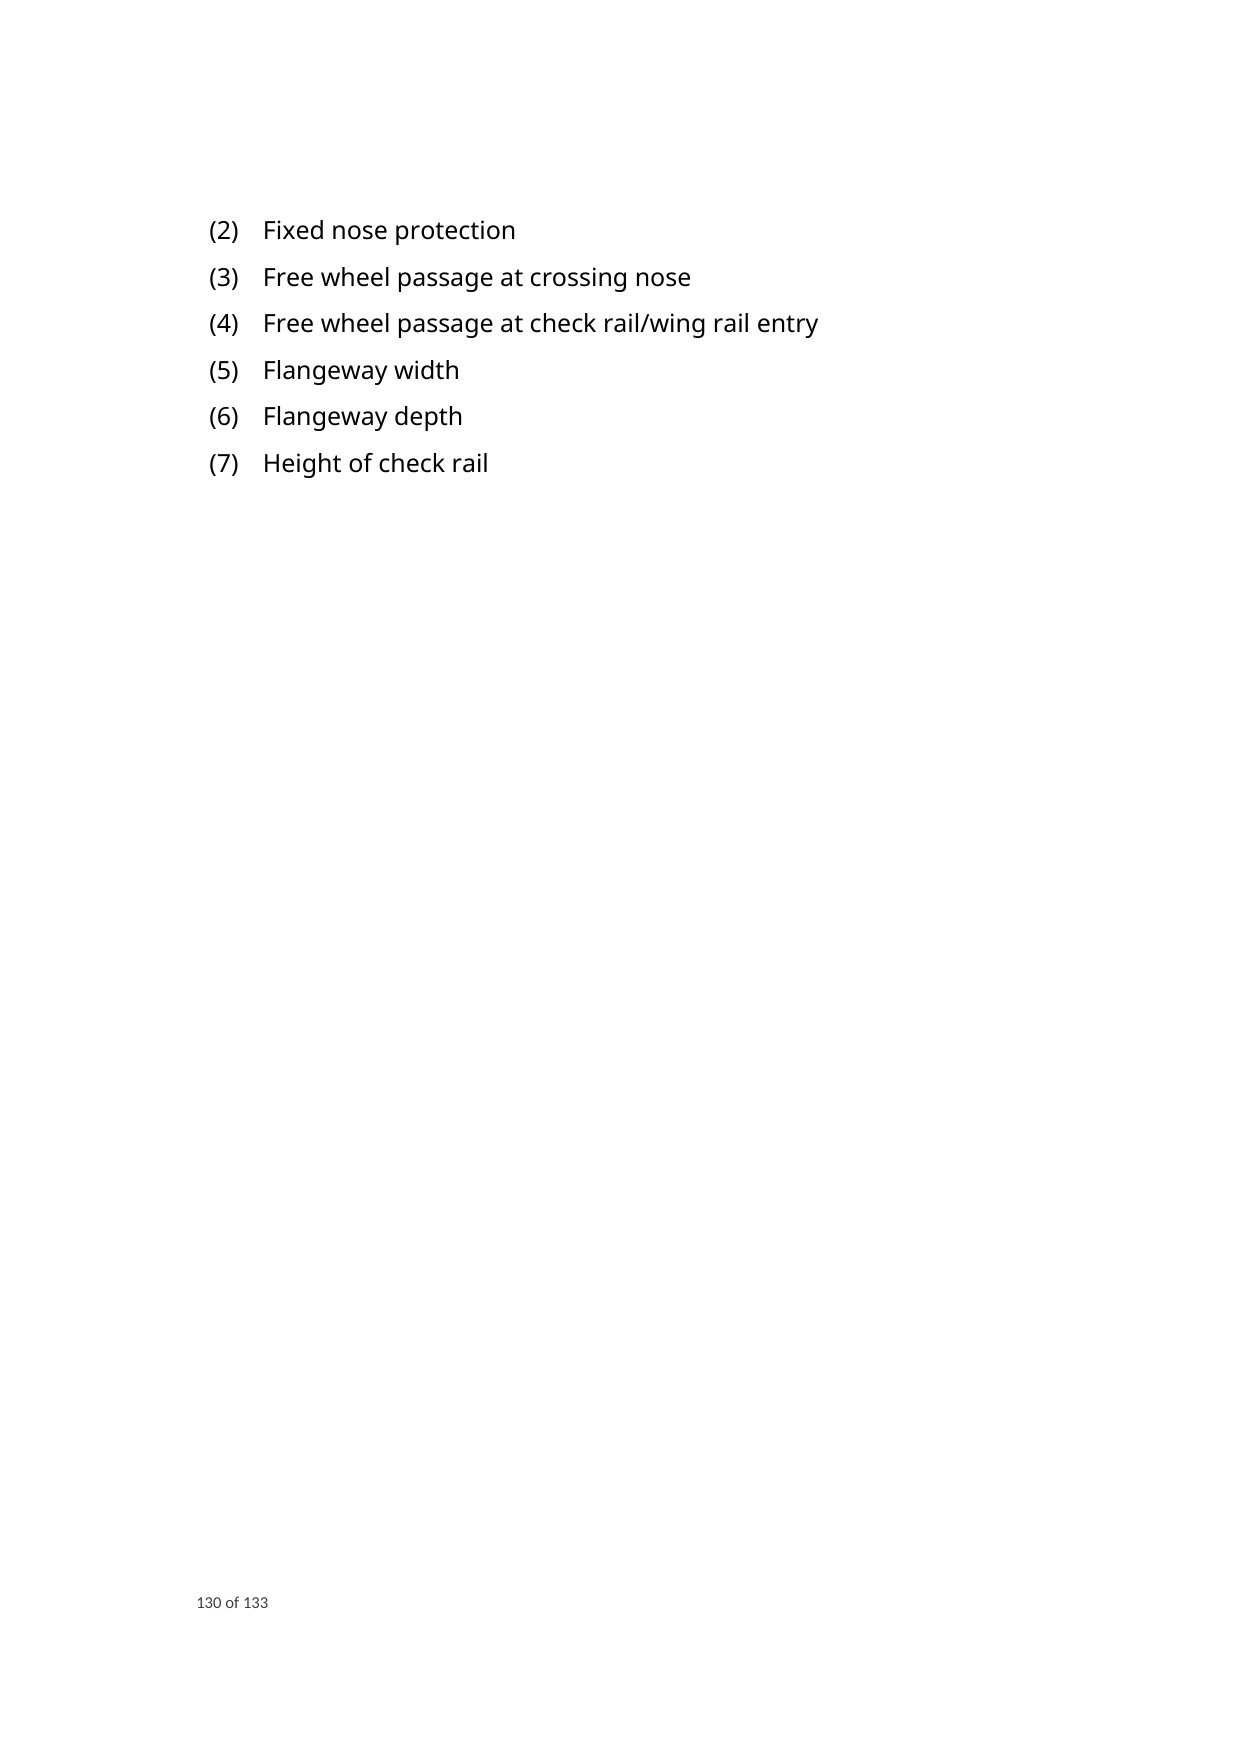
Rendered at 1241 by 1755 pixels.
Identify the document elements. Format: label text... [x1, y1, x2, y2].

text (3) Free wheel passage at crossing nose [209, 259, 1093, 293]
text (7) Height of check rail [209, 445, 1093, 479]
text (2) Fixed nose protection [209, 213, 1093, 247]
text (5) Flangeway width [209, 352, 1093, 386]
text (6) Flangeway depth [209, 399, 1093, 433]
text (4) Free wheel passage at check rail/wing rail entry [209, 306, 1093, 340]
